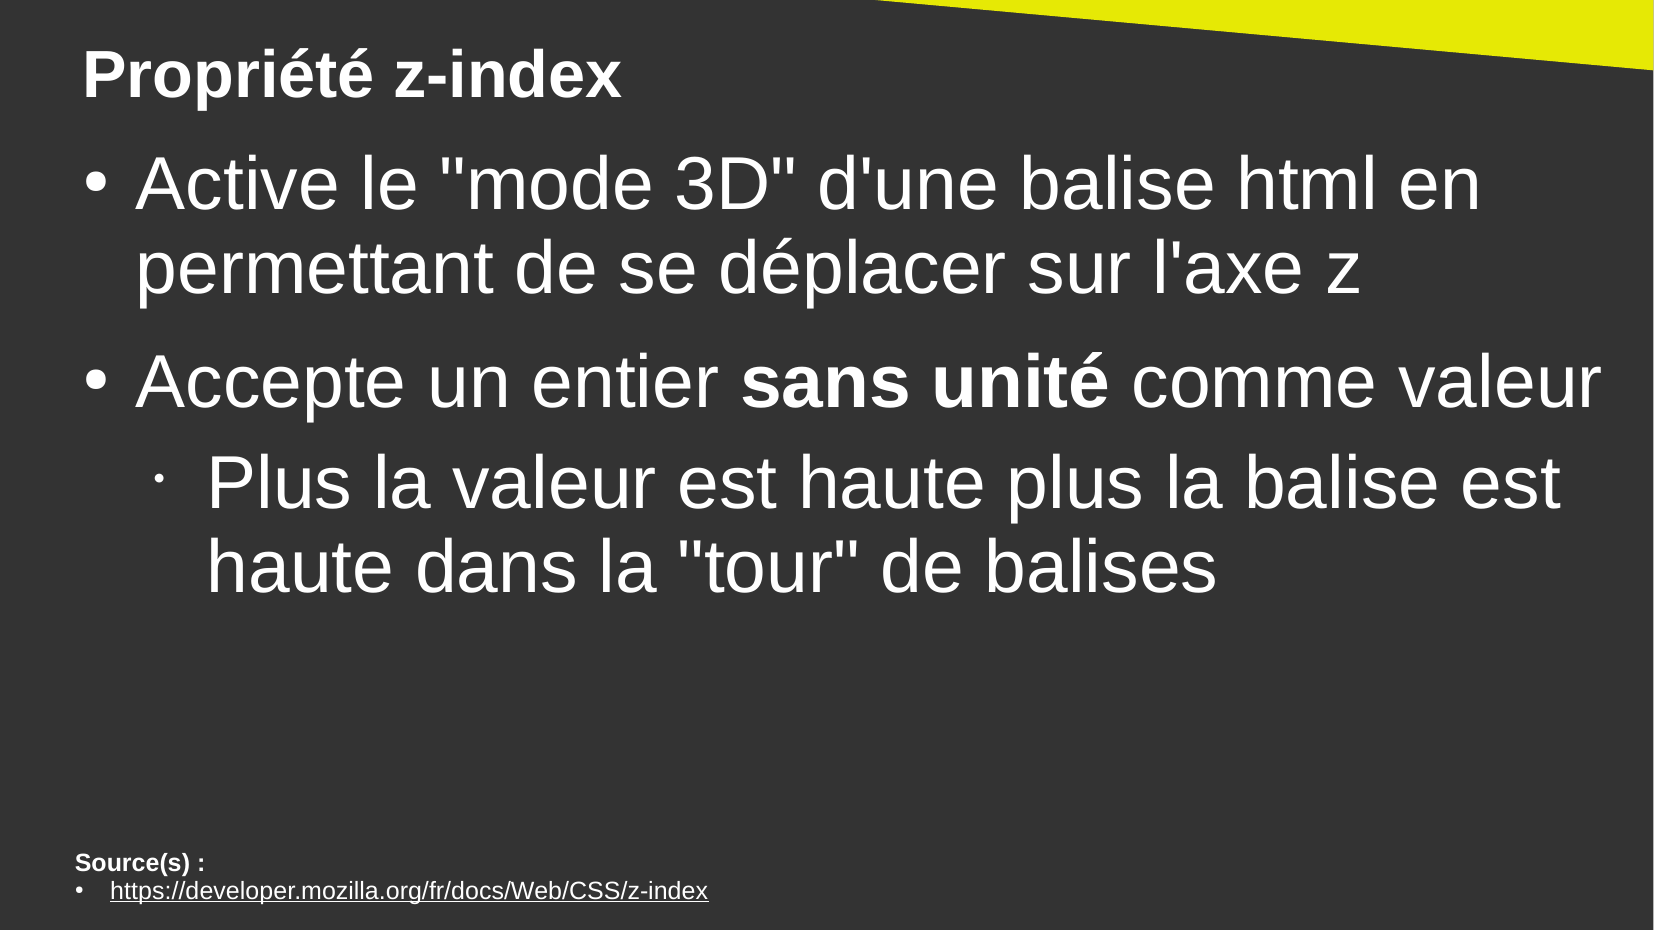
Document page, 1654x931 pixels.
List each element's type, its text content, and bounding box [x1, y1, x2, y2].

list Active le "mode 3D" d'une balise html en permettant de se déplacer sur l'axe z Accepte un entier sans unité comme valeur Plus la valeur est haute plus la balise est haute dans la "tour" de balises [64, 141, 1604, 709]
text_box [875, 0, 1654, 71]
title Propriété z-index [82, 37, 1571, 114]
text_box Source(s) : https://developer.mozilla.org/fr/docs/Web/CSS/z-index [60, 841, 1546, 931]
